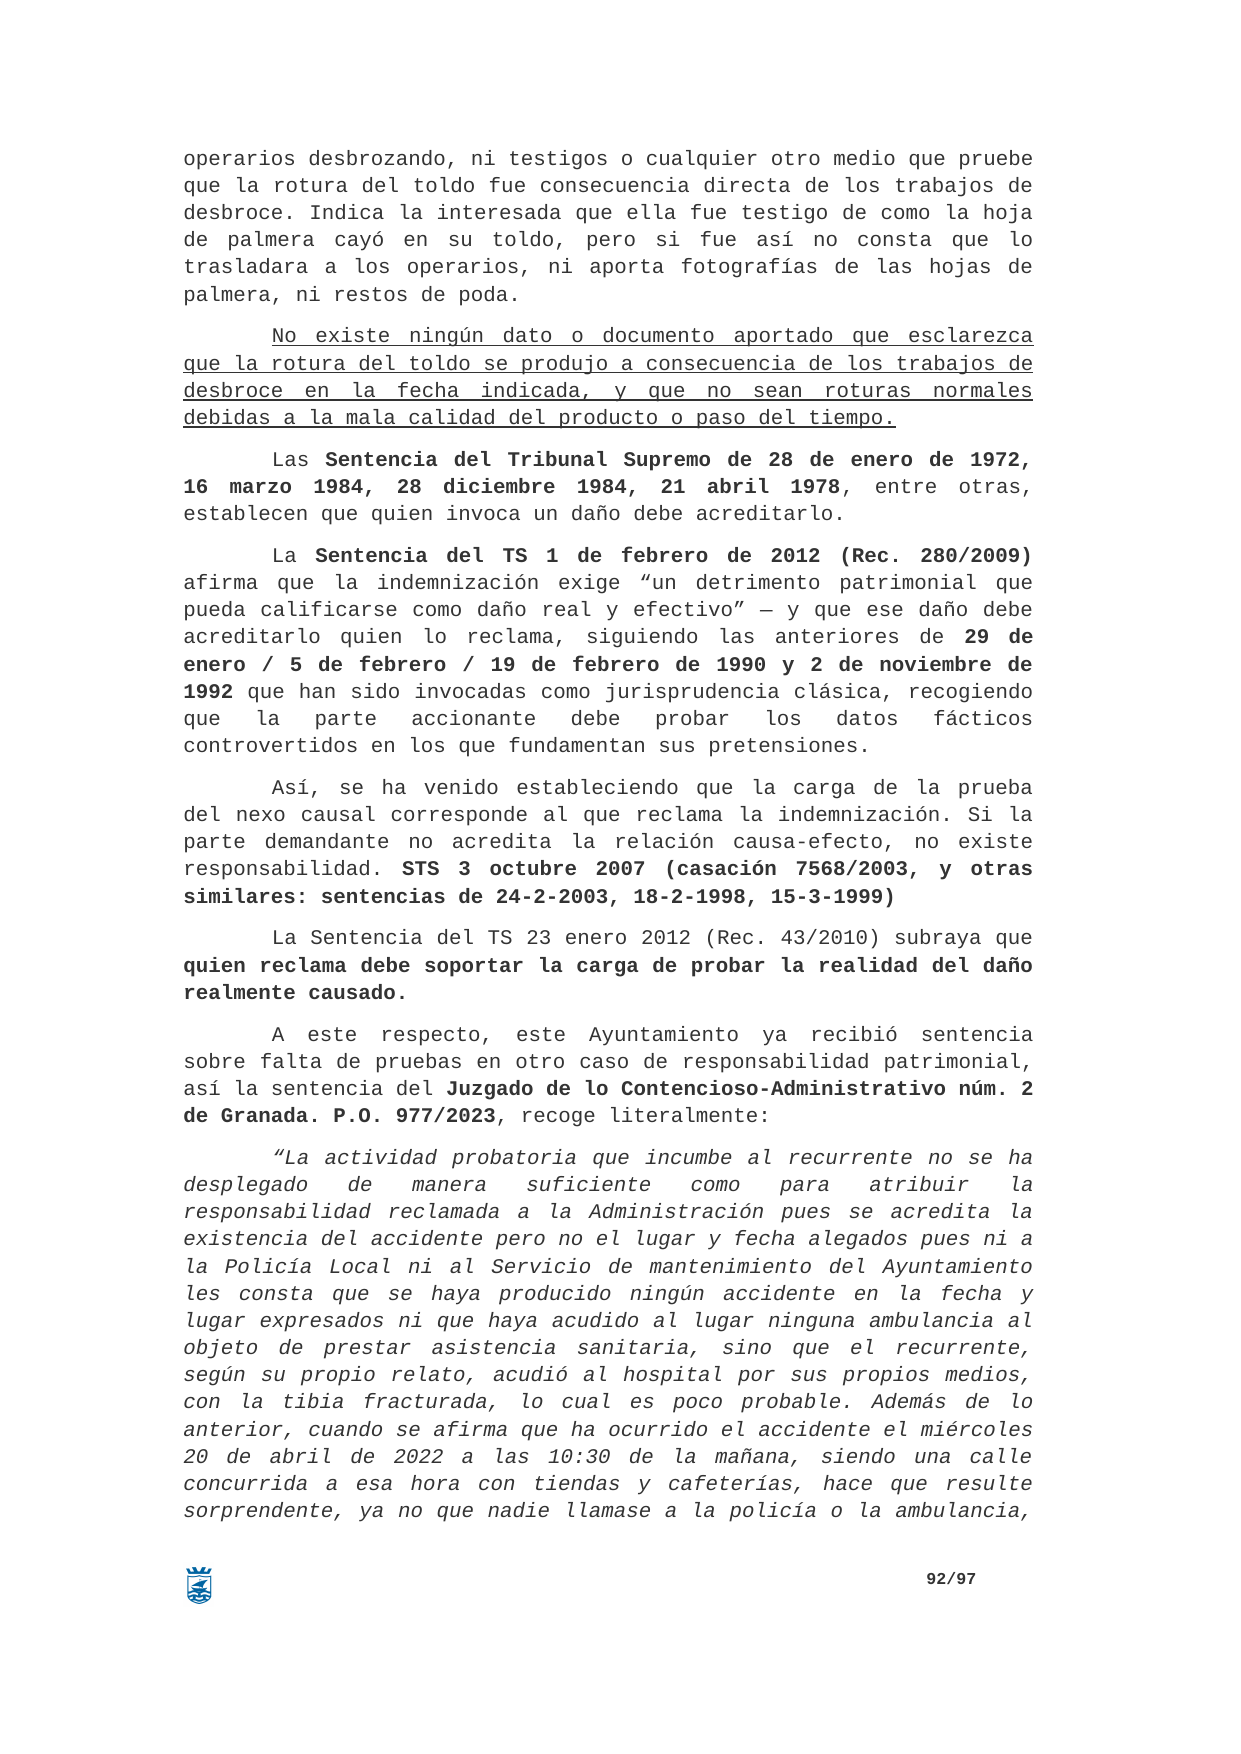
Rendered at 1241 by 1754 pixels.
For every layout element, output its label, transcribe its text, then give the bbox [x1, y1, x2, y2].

text No existe ningún dato o documento aportado que esclarezca que la rotura del toldo se produjo a consecuencia de los trabajos de [183, 325, 1033, 372]
text La Sentencia del TS 1 de febrero de 2012 (Rec. 280/2009) afirma que la indemnización exige “un detrimento patrimonial que pueda calificarse como daño real y efectivo” — y que ese daño debe acreditarlo quien lo reclama, siguiendo las anteriores de 29 de enero / 5 de febrero / 19 de febrero de 1990 y 2 de noviembre de 1992 que han sido invocadas como jurisprudencia clásica, recogiendo que la parte accionante debe probar los datos fácticos controvertidos en los que fundamentan sus pretensiones. [183, 545, 1033, 759]
text La Sentencia del TS 23 enero 2012 (Rec. 43/2010) subraya que quien reclama debe soportar la carga de probar la realidad del daño realmente causado. [183, 927, 1033, 1005]
picture [183, 1562, 214, 1607]
text operarios desbrozando, ni testigos o cualquier otro medio que pruebe que la rotura del toldo fue consecuencia directa de los trabajos de desbroce. Indica la interesada que ella fue testigo de como la hoja de palmera cayó en su toldo, pero si fue así no consta que lo trasladara a los operarios, ni aporta fotografías de las hojas de palmera, ni restos de poda. [183, 148, 1033, 307]
text debidas a la mala calidad del producto o paso del tiempo. [183, 401, 1033, 431]
text “La actividad probatoria que incumbe al recurrente no se ha desplegado de manera suficiente como para atribuir la responsabilidad reclamada a la Administración pues se acredita la existencia del accidente pero no el lugar y fecha alegados pues ni a la Policía Local ni al Servicio de mantenimiento del Ayuntamiento les consta que se haya producido ningún accidente en la fecha y lugar expresados ni que haya acudido al lugar ninguna ambulancia al objeto de prestar asistencia sanitaria, sino que el recurrente, según su propio relato, acudió al hospital por sus propios medios, con la tibia fracturada, lo cual es poco probable. Además de lo anterior, cuando se afirma que ha ocurrido el accidente el miércoles 20 de abril de 2022 a las 10:30 de la mañana, siendo una calle concurrida a esa hora con tiendas y cafeterías, hace que resulte sorprendente, ya no que nadie llamase a la policía o la ambulancia, [183, 1147, 1033, 1524]
text Las Sentencia del Tribunal Supremo de 28 de enero de 1972, 16 marzo 1984, 28 diciembre 1984, 21 abril 1978, entre otras, establecen que quien invoca un daño debe acreditarlo. [183, 449, 1033, 527]
text desbroce en la fecha indicada, y que no sean roturas normales [183, 373, 1033, 399]
text Así, se ha venido estableciendo que la carga de la prueba del nexo causal corresponde al que reclama la indemnización. Si la parte demandante no acredita la relación causa-efecto, no existe responsabilidad. STS 3 octubre 2007 (casación 7568/2003, y otras similares: sentencias de 24-2-2003, 18-2-1998, 15-3-1999) [183, 777, 1033, 909]
text A este respecto, este Ayuntamiento ya recibió sentencia sobre falta de pruebas en otro caso de responsabilidad patrimonial, así la sentencia del Juzgado de lo Contencioso-Administrativo núm. 2 de Granada. P.O. 977/2023, recoge literalmente: [183, 1023, 1033, 1129]
